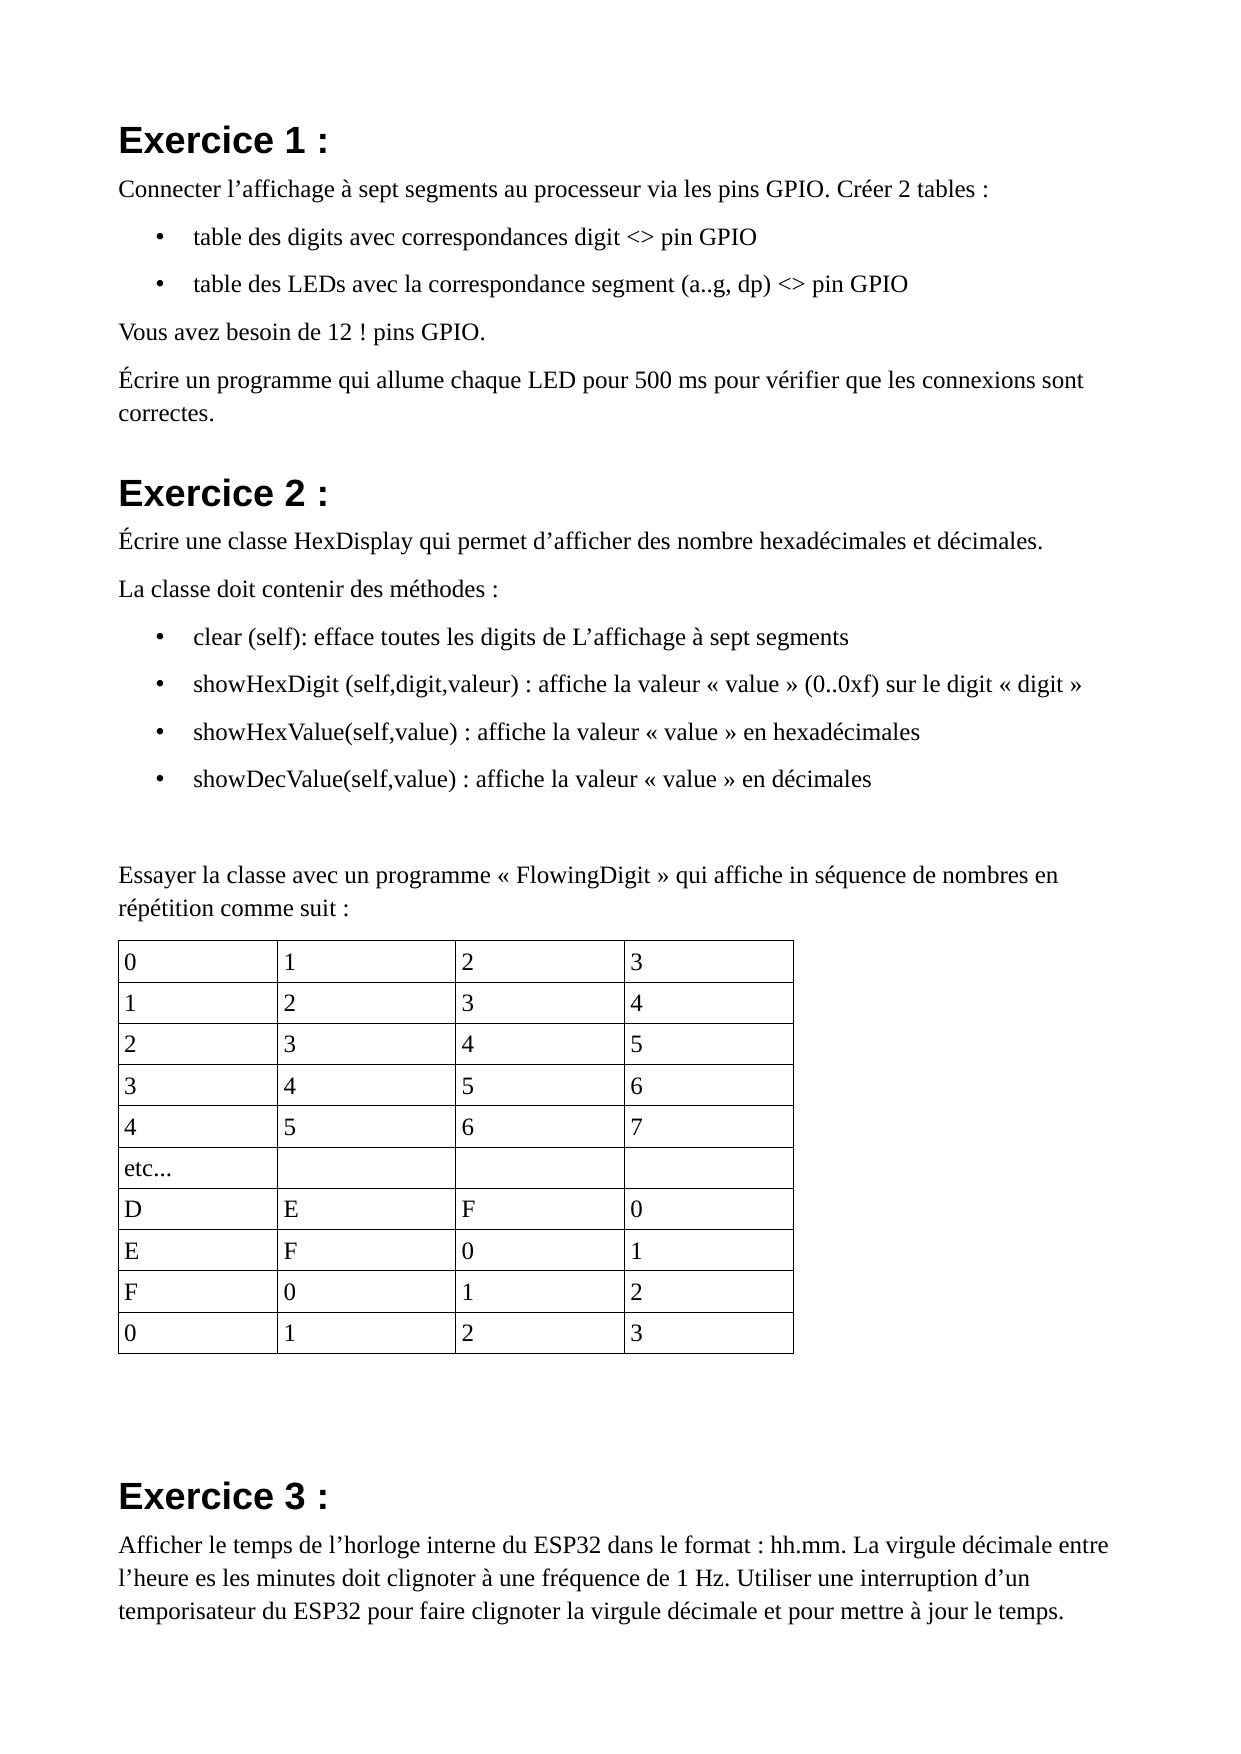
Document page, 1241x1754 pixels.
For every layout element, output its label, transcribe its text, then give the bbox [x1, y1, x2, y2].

table_cell 2 [278, 983, 455, 1023]
text Écrire une classe HexDisplay qui permet d’afficher des nombre hexadécimales et décimales. [118, 526, 1122, 555]
table_header 3 [625, 941, 793, 982]
list showHexDigit (self,digit,valeur) : affiche la valeur « value » (0..0xf) sur le digit « digit » [156, 669, 1122, 698]
table_cell 3 [278, 1024, 455, 1064]
table_cell D [119, 1189, 277, 1229]
list showDecValue(self,value) : affiche la valeur « value » en décimales [156, 764, 1122, 793]
table_cell F [456, 1189, 624, 1229]
table_cell 3 [625, 1313, 793, 1353]
table_cell 1 [119, 983, 277, 1023]
table_cell F [119, 1271, 277, 1312]
text Connecter l’affichage à sept segments au processeur via les pins GPIO. Créer 2 tables : [118, 174, 1122, 203]
text Écrire un programme qui allume chaque LED pour 500 ms pour vérifier que les connexions sont correctes. [118, 365, 1122, 426]
table_cell 0 [625, 1189, 793, 1229]
table_cell 5 [278, 1106, 455, 1147]
table_cell 0 [278, 1271, 455, 1312]
table_cell 2 [119, 1024, 277, 1064]
list showHexValue(self,value) : affiche la valeur « value » en hexadécimales [156, 717, 1122, 746]
list clear (self): efface toutes les digits de L’affichage à sept segments [156, 622, 1122, 650]
text Essayer la classe avec un programme « FlowingDigit » qui affiche in séquence de nombres en répétition comme suit : [118, 860, 1122, 921]
list table des LEDs avec la correspondance segment (a..g, dp) <> pin GPIO [156, 269, 1122, 298]
table_cell 6 [625, 1065, 793, 1105]
table_cell 4 [278, 1065, 455, 1105]
table_cell F [278, 1230, 455, 1270]
table_cell [278, 1148, 455, 1188]
text La classe doit contenir des méthodes : [118, 574, 1122, 603]
table_cell 7 [625, 1106, 793, 1147]
table_cell 0 [456, 1230, 624, 1270]
table_cell 3 [456, 983, 624, 1023]
table_cell 6 [456, 1106, 624, 1147]
table_cell 4 [456, 1024, 624, 1064]
table_header 2 [456, 941, 624, 982]
subtitle Exercice 3 : [118, 1474, 1122, 1518]
list table des digits avec correspondances digit <> pin GPIO [156, 222, 1122, 251]
table_cell [456, 1148, 624, 1188]
text Vous avez besoin de 12 ! pins GPIO. [118, 317, 1122, 346]
table_cell 1 [278, 1313, 455, 1353]
table_cell 4 [625, 983, 793, 1023]
table_cell E [278, 1189, 455, 1229]
table_cell 1 [456, 1271, 624, 1312]
text Afficher le temps de l’horloge interne du ESP32 dans le format : hh.mm. La virgule décimale entre l’heure es les minutes doit clignoter à une fréquence de 1 Hz. Utiliser une interruption d’un temporisateur du ESP32 pour faire clignoter la virgule décimale et pour mettre à jour le temps. [118, 1530, 1122, 1625]
table_cell 2 [456, 1313, 624, 1353]
table_cell etc... [119, 1148, 277, 1188]
table_cell E [119, 1230, 277, 1270]
table_cell 5 [456, 1065, 624, 1105]
table_cell [625, 1148, 793, 1188]
table_header 1 [278, 941, 455, 982]
table_cell 3 [119, 1065, 277, 1105]
table_cell 4 [119, 1106, 277, 1147]
table_cell 0 [119, 1313, 277, 1353]
table_cell 5 [625, 1024, 793, 1064]
subtitle Exercice 1 : [118, 118, 1122, 162]
table_header 0 [119, 941, 277, 982]
subtitle Exercice 2 : [118, 470, 1122, 514]
table_cell 1 [625, 1230, 793, 1270]
table_cell 2 [625, 1271, 793, 1312]
